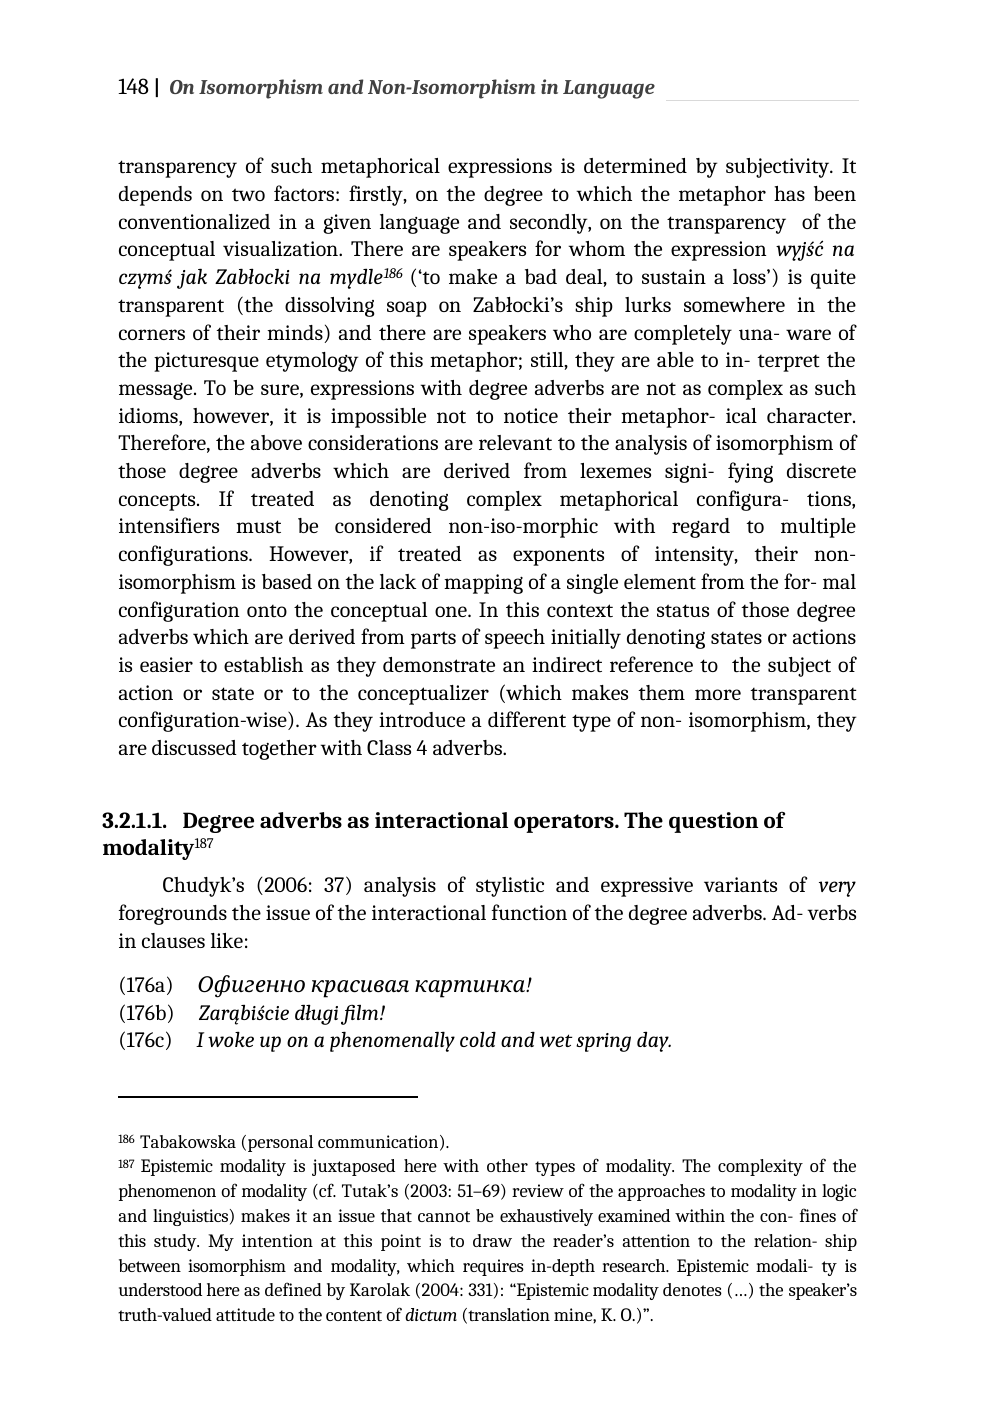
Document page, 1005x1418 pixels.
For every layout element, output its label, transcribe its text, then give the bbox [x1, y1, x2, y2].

text (176c) I woke up on a phenomenally cold and wet spring day. [118, 1028, 871, 1053]
list Degree adverbs as interactional operators. The question of modality187 [102, 808, 817, 861]
text 187 Epistemic modality is juxtaposed here with other types of modality. The complexity of the phenomenon of modality (cf. Tutak’s (2003: 51–69) review of the approaches to modality in logic and linguistics) makes it an issue that cannot be exhaustively examined within the con- fines of this study. My intention at this point is to draw the reader’s attention to the relation- ship between isomorphism and modality, which requires in-depth research. Epistemic modali- ty is understood here as defined by Karolak (2004: 331): “Epistemic modality denotes (…) the speaker’s truth-valued attitude to the content of dictum (translation mine, K. O.)”. [118, 1156, 857, 1326]
text (176b) Zarąbiście długi film! [118, 1001, 871, 1026]
text (176a) Офигенно красивая картинка! [118, 973, 871, 998]
text Chudyk’s (2006: 37) analysis of stylistic and expressive variants of very foregrounds the issue of the interactional function of the degree adverbs. Ad- verbs in clauses like: [118, 873, 857, 954]
text transparency of such metaphorical expressions is determined by subjectivity. It depends on two factors: firstly, on the degree to which the metaphor has been conventionalized in a given language and secondly, on the transparency of the conceptual visualization. There are speakers for whom the expression wyjść na czymś jak Zabłocki na mydle186 (‘to make a bad deal, to sustain a loss’) is quite transparent (the dissolving soap on Zabłocki’s ship lurks somewhere in the corners of their minds) and there are speakers who are completely una- ware of the picturesque etymology of this metaphor; still, they are able to in- terpret the message. To be sure, expressions with degree adverbs are not as complex as such idioms, however, it is impossible not to notice their metaphor- ical character. Therefore, the above considerations are relevant to the analysis of isomorphism of those degree adverbs which are derived from lexemes signi- fying discrete concepts. If treated as denoting complex metaphorical configura- tions, intensifiers must be considered non-iso-morphic with regard to multiple configurations. However, if treated as exponents of intensity, their non- isomorphism is based on the lack of mapping of a single element from the for- mal configuration onto the conceptual one. In this context the status of those degree adverbs which are derived from parts of speech initially denoting states or actions is easier to establish as they demonstrate an indirect reference to the subject of action or state or to the conceptualizer (which makes them more transparent configuration-wise). As they introduce a different type of non- isomorphism, they are discussed together with Class 4 adverbs. [118, 154, 857, 761]
text 186 Tabakowska (personal communication). [118, 1131, 871, 1153]
